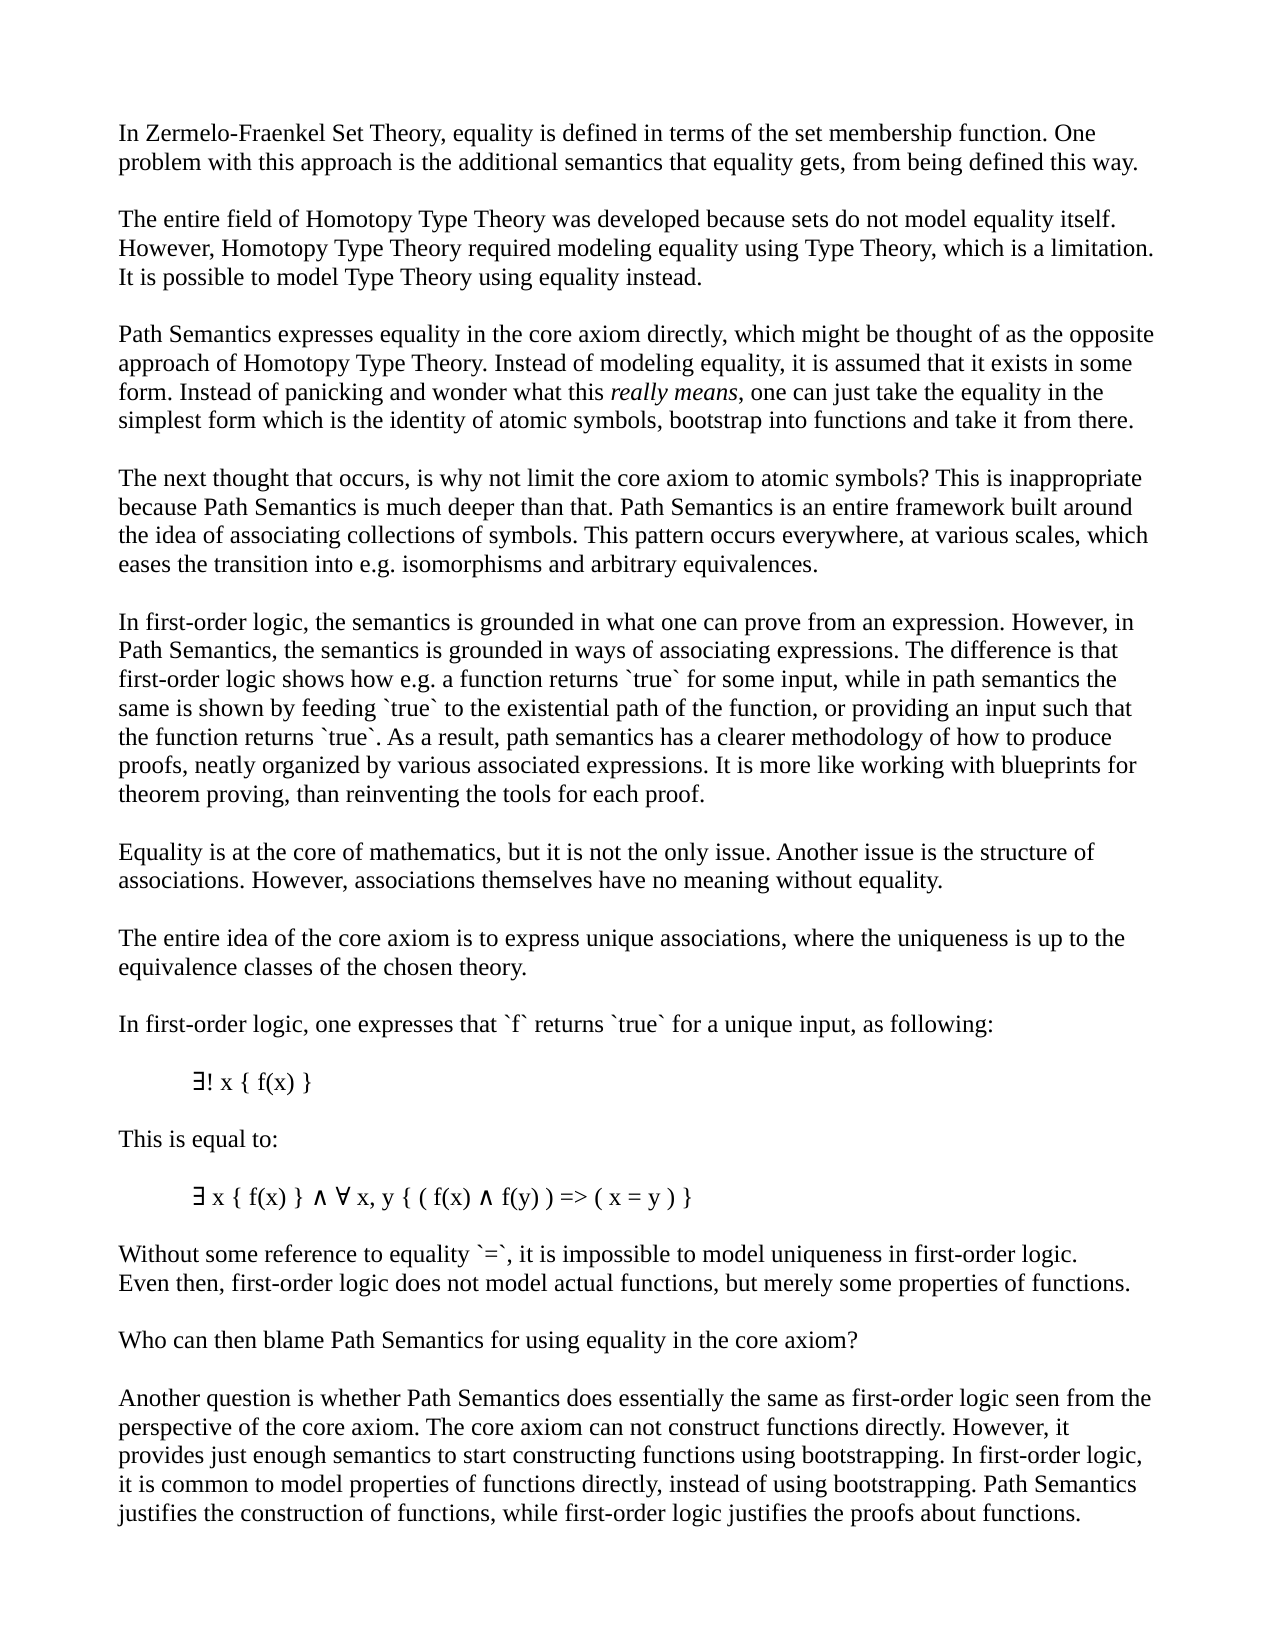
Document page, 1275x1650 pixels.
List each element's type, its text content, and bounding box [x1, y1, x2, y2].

text In first-order logic, one expresses that `f` returns `true` for a unique input, as following: [118, 1009, 1157, 1038]
text This is equal to: [118, 1124, 1157, 1153]
text Another question is whether Path Semantics does essentially the same as first-order logic seen from the perspective of the core axiom. The core axiom can not construct functions directly. However, it provides just enough semantics to start constructing functions using bootstrapping. In first-order logic, it is common to model properties of functions directly, instead of using bootstrapping. Path Semantics justifies the construction of functions, while first-order logic justifies the proofs about functions. [118, 1383, 1157, 1527]
text Equality is at the core of mathematics, but it is not the only issue. Another issue is the structure of associations. However, associations themselves have no meaning without equality. [118, 837, 1157, 894]
text The next thought that occurs, is why not limit the core axiom to atomic symbols? This is inappropriate because Path Semantics is much deeper than that. Path Semantics is an entire framework built around the idea of associating collections of symbols. This pattern occurs everywhere, at various scales, which eases the transition into e.g. isomorphisms and arbitrary equivalences. [118, 463, 1157, 578]
text ∃ x { f(x) } ∧ ∀ x, y { ( f(x) ∧ f(y) ) => ( x = y ) } [118, 1182, 1157, 1211]
text In Zermelo-Fraenkel Set Theory, equality is defined in terms of the set membership function. One problem with this approach is the additional semantics that equality gets, from being defined this way. [118, 118, 1157, 176]
text Without some reference to equality `=`, it is impossible to model uniqueness in first-order logic. [118, 1239, 1157, 1268]
text In first-order logic, the semantics is grounded in what one can prove from an expression. However, in Path Semantics, the semantics is grounded in ways of associating expressions. The difference is that first-order logic shows how e.g. a function returns `true` for some input, while in path semantics the same is shown by feeding `true` to the existential path of the function, or providing an input such that the function returns `true`. As a result, path semantics has a clearer methodology of how to produce proofs, neatly organized by various associated expressions. It is more like working with blueprints for theorem proving, than reinventing the tools for each proof. [118, 607, 1157, 808]
text ∃! x { f(x) } [118, 1067, 1157, 1096]
text Path Semantics expresses equality in the core axiom directly, which might be thought of as the opposite approach of Homotopy Type Theory. Instead of modeling equality, it is assumed that it exists in some form. Instead of panicking and wonder what this really means, one can just take the equality in the simplest form which is the identity of atomic symbols, bootstrap into functions and take it from there. [118, 319, 1157, 434]
text Even then, first-order logic does not model actual functions, but merely some properties of functions. [118, 1268, 1157, 1297]
text The entire idea of the core axiom is to express unique associations, where the uniqueness is up to the equivalence classes of the chosen theory. [118, 923, 1157, 981]
text The entire field of Homotopy Type Theory was developed because sets do not model equality itself. [118, 204, 1157, 233]
text Who can then blame Path Semantics for using equality in the core axiom? [118, 1326, 1157, 1354]
text It is possible to model Type Theory using equality instead. [118, 262, 1157, 291]
text However, Homotopy Type Theory required modeling equality using Type Theory, which is a limitation. [118, 233, 1157, 262]
